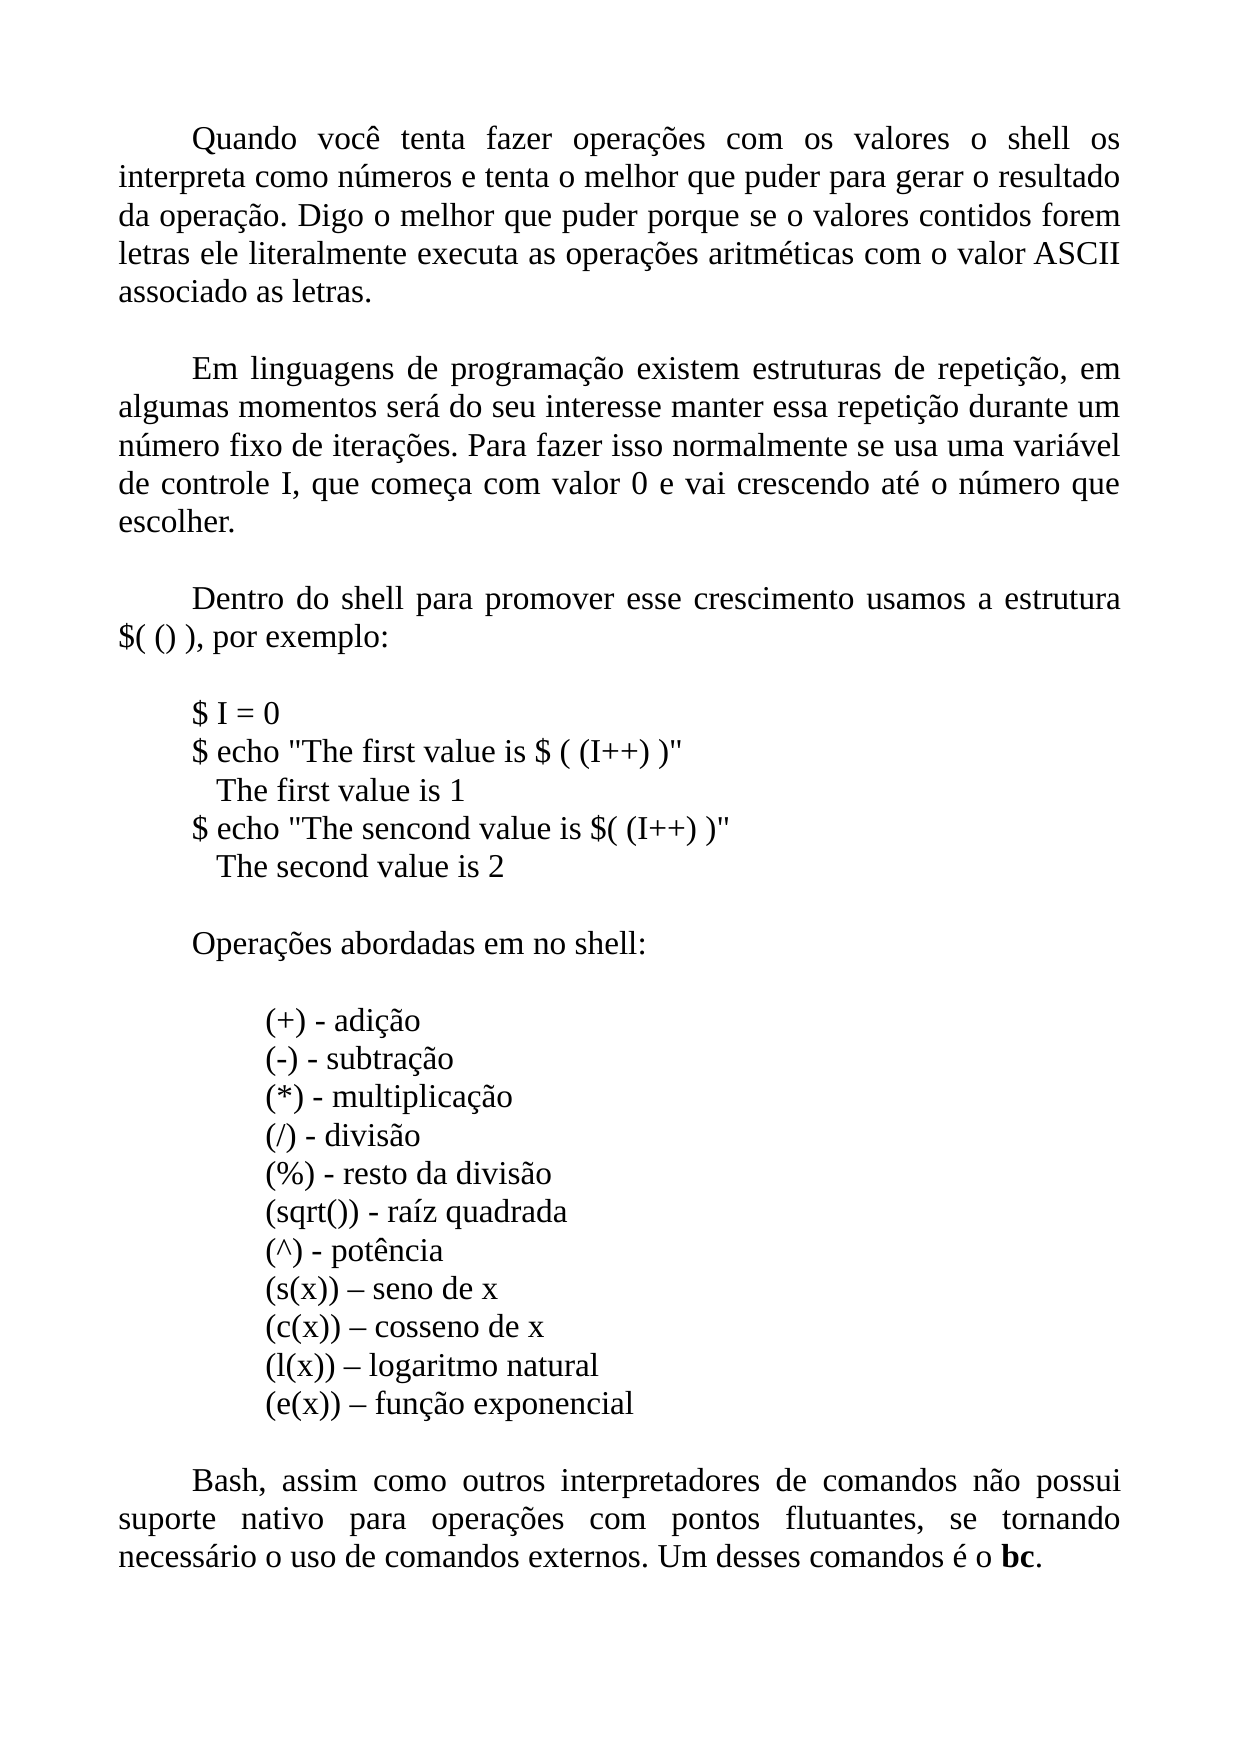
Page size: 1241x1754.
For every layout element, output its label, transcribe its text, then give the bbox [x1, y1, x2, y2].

text (%) - resto da divisão [118, 1153, 1122, 1191]
text (^) - potência [118, 1230, 1122, 1268]
text The first value is 1 [118, 770, 1122, 808]
text Operações abordadas em no shell: [118, 923, 1122, 961]
text The second value is 2 [118, 846, 1122, 885]
text (s(x)) – seno de x [118, 1268, 1122, 1306]
text (/) - divisão [118, 1115, 1122, 1153]
text (sqrt()) - raíz quadrada [118, 1191, 1122, 1230]
text (+) - adição [118, 1000, 1122, 1038]
text Em linguagens de programação existem estruturas de repetição, em algumas momentos será do seu interesse manter essa repetição durante um número fixo de iterações. Para fazer isso normalmente se usa uma variável de controle I, que começa com valor 0 e vai crescendo até o número que escolher. [118, 348, 1122, 540]
text (*) - multiplicação [118, 1076, 1122, 1115]
text (-) - subtração [118, 1038, 1122, 1076]
text Quando você tenta fazer operações com os valores o shell os interpreta como números e tenta o melhor que puder para gerar o resultado da operação. Digo o melhor que puder porque se o valores contidos forem letras ele literalmente executa as operações aritméticas com o valor ASCII associado as letras. [118, 118, 1122, 310]
text Dentro do shell para promover esse crescimento usamos a estrutura $( () ), por exemplo: [118, 578, 1122, 655]
text Bash, assim como outros interpretadores de comandos não possui suporte nativo para operações com pontos flutuantes, se tornando necessário o uso de comandos externos. Um desses comandos é o bc. [118, 1460, 1122, 1575]
text (c(x)) – cosseno de x [118, 1306, 1122, 1345]
text (l(x)) – logaritmo natural [118, 1345, 1122, 1383]
text (e(x)) – função exponencial [118, 1383, 1122, 1421]
text $ I = 0 [118, 693, 1122, 731]
text $ echo "The sencond value is $( (I++) )" [118, 808, 1122, 846]
text $ echo "The first value is $ ( (I++) )" [118, 731, 1122, 770]
